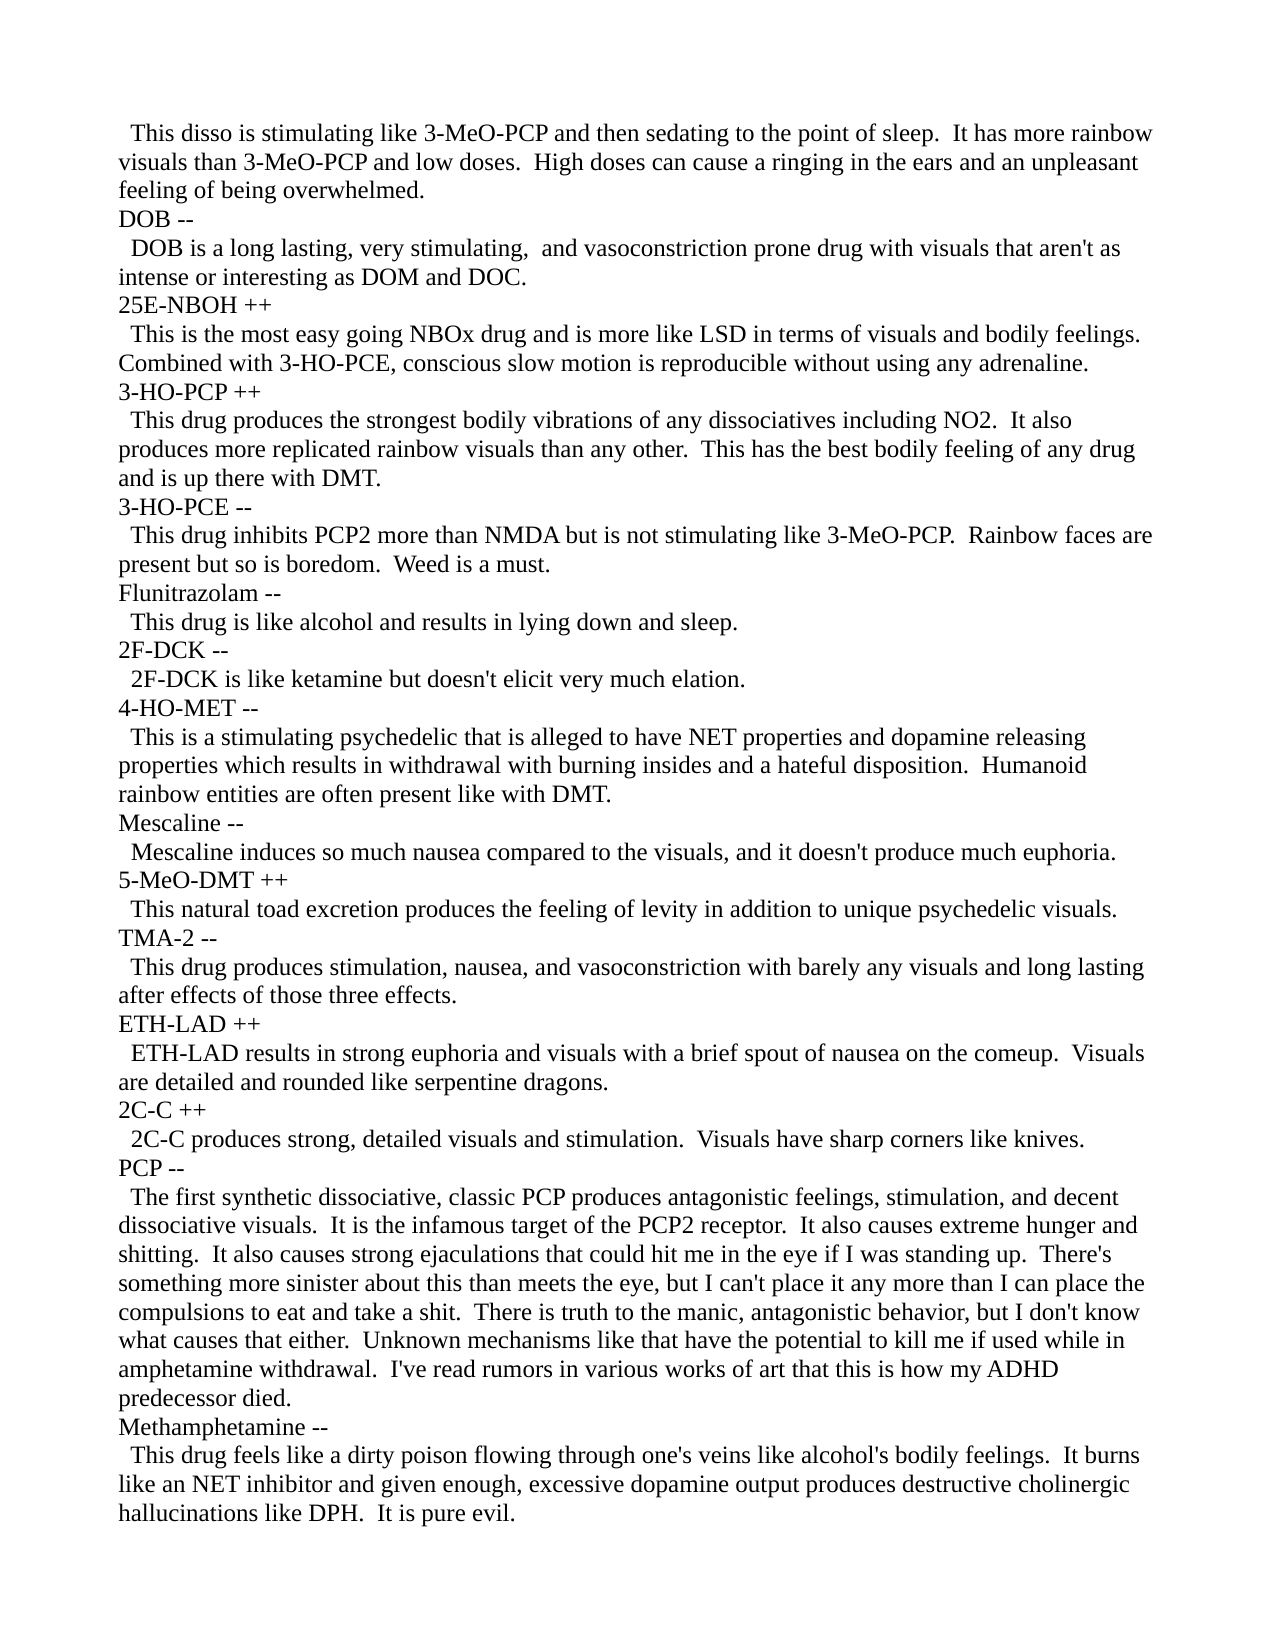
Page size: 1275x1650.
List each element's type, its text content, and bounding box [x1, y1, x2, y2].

text This drug feels like a dirty poison flowing through one's veins like alcohol's bodily feelings. It burns like an NET inhibitor and given enough, excessive dopamine output produces destructive cholinergic hallucinations like DPH. It is pure evil. [118, 1441, 1157, 1527]
text 5-MeO-DMT ++ [118, 866, 1157, 894]
text 3-HO-PCP ++ [118, 377, 1157, 406]
text Mescaline -- [118, 808, 1157, 837]
text ETH-LAD ++ [118, 1009, 1157, 1038]
text Flunitrazolam -- [118, 578, 1157, 607]
text The first synthetic dissociative, classic PCP produces antagonistic feelings, stimulation, and decent dissociative visuals. It is the infamous target of the PCP2 receptor. It also causes extreme hunger and shitting. It also causes strong ejaculations that could hit me in the eye if I was standing up. There's something more sinister about this than meets the eye, but I can't place it any more than I can place the compulsions to eat and take a shit. There is truth to the manic, antagonistic behavior, but I don't know what causes that either. Unknown mechanisms like that have the potential to kill me if used while in amphetamine withdrawal. I've read rumors in various works of art that this is how my ADHD predecessor died. [118, 1182, 1157, 1412]
text This drug produces the strongest bodily vibrations of any dissociatives including NO2. It also produces more replicated rainbow visuals than any other. This has the best bodily feeling of any drug and is up there with DMT. [118, 406, 1157, 492]
text This drug is like alcohol and results in lying down and sleep. [118, 607, 1157, 636]
text This drug produces stimulation, nausea, and vasoconstriction with barely any visuals and long lasting after effects of those three effects. [118, 952, 1157, 1009]
text This is a stimulating psychedelic that is alleged to have NET properties and dopamine releasing properties which results in withdrawal with burning insides and a hateful disposition. Humanoid rainbow entities are often present like with DMT. [118, 722, 1157, 808]
text 2C-C ++ [118, 1096, 1157, 1124]
text 2F-DCK -- [118, 636, 1157, 664]
text ETH-LAD results in strong euphoria and visuals with a brief spout of nausea on the comeup. Visuals are detailed and rounded like serpentine dragons. [118, 1038, 1157, 1096]
text PCP -- [118, 1153, 1157, 1182]
text 2F-DCK is like ketamine but doesn't elicit very much elation. [118, 664, 1157, 693]
text 3-HO-PCE -- [118, 492, 1157, 521]
text This drug inhibits PCP2 more than NMDA but is not stimulating like 3-MeO-PCP. Rainbow faces are present but so is boredom. Weed is a must. [118, 521, 1157, 578]
text 2C-C produces strong, detailed visuals and stimulation. Visuals have sharp corners like knives. [118, 1124, 1157, 1153]
text DOB is a long lasting, very stimulating, and vasoconstriction prone drug with visuals that aren't as intense or interesting as DOM and DOC. [118, 233, 1157, 291]
text TMA-2 -- [118, 923, 1157, 952]
text Mescaline induces so much nausea compared to the visuals, and it doesn't produce much euphoria. [118, 837, 1157, 866]
text DOB -- [118, 204, 1157, 233]
text This is the most easy going NBOx drug and is more like LSD in terms of visuals and bodily feelings. Combined with 3-HO-PCE, conscious slow motion is reproducible without using any adrenaline. [118, 319, 1157, 377]
text This natural toad excretion produces the feeling of levity in addition to unique psychedelic visuals. [118, 894, 1157, 923]
text 4-HO-MET -- [118, 693, 1157, 722]
text Methamphetamine -- [118, 1412, 1157, 1441]
text This disso is stimulating like 3-MeO-PCP and then sedating to the point of sleep. It has more rainbow visuals than 3-MeO-PCP and low doses. High doses can cause a ringing in the ears and an unpleasant feeling of being overwhelmed. [118, 118, 1157, 204]
text 25E-NBOH ++ [118, 291, 1157, 319]
